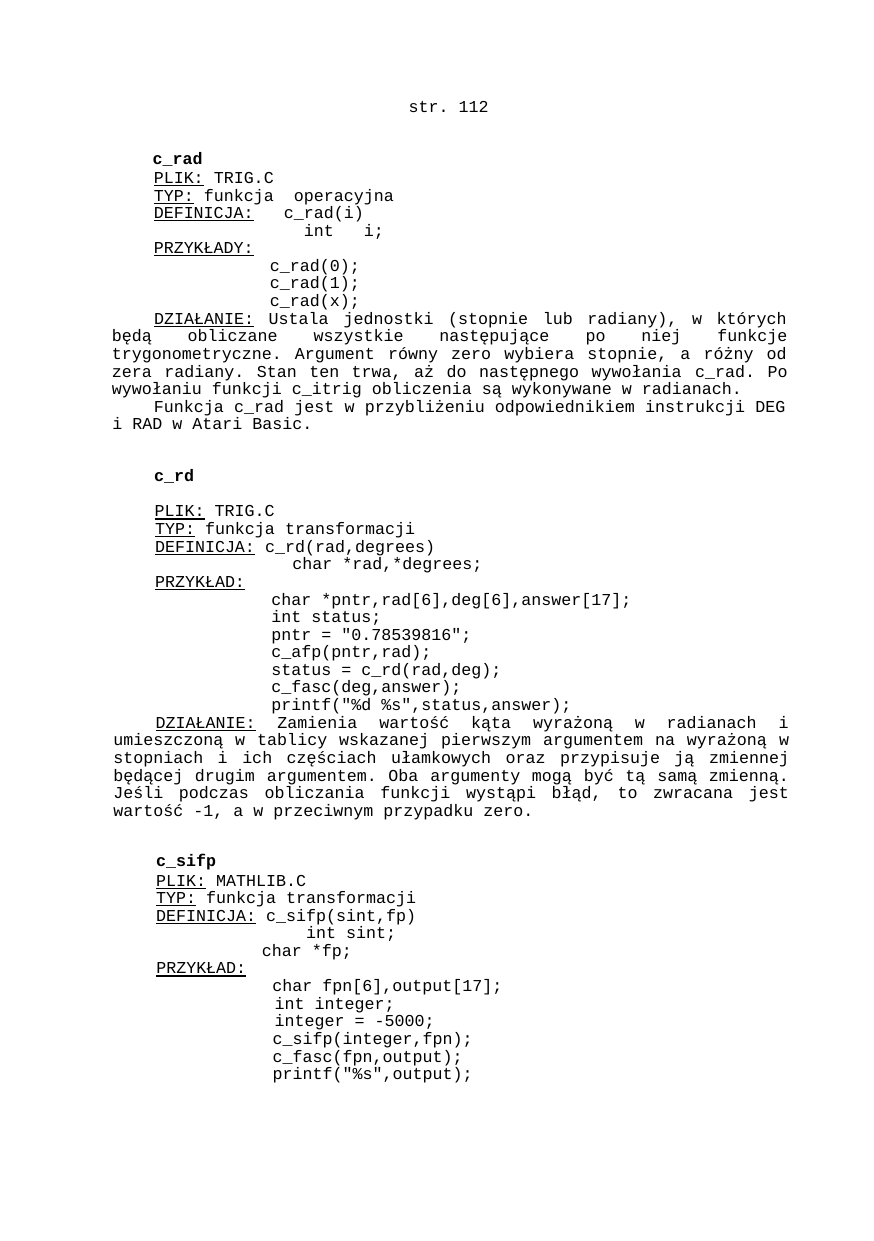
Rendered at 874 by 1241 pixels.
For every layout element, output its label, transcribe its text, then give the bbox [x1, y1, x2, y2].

text c_rd [154, 467, 789, 486]
text TYP: funkcja operacyjna DEFINICJA: c_rad(i) [153, 187, 399, 222]
text PRZYKŁADY: [153, 240, 399, 257]
text int integer; [274, 995, 789, 1013]
text DZIAŁANIE: Zamienia wartość kąta wyrażoną w radianach i umieszczoną w tablicy wskazanej pierwszym argumentem na wyrażoną w stopniach i ich częściach ułamkowych oraz przypisuje ją zmiennej będącej drugim argumentem. Oba argumenty mogą być tą samą zmienną. Jeśli podczas obliczania funkcji wystąpi błąd, to zwracana jest wartość -1, a w przeciwnym przypadku zero. [113, 714, 789, 820]
text DZIAŁANIE: Ustala jednostki (stopnie lub radiany), w których będą obliczane wszystkie następujące po niej funkcje trygonometryczne. Argument równy zero wybiera stopnie, a różny od zera radiany. Stan ten trwa, aż do następnego wywołania c_rad. Po wywołaniu funkcji c_itrig obliczenia są wykonywane w radianach. [112, 310, 787, 398]
text status = c_rd(rad,deg); c_fasc(deg,answer); [271, 661, 669, 696]
text c_sifp(integer,fpn); [272, 1030, 789, 1048]
text Funkcja c_rad jest w przybliżeniu odpowiednikiem instrukcji DEG i RAD w Atari Basic. [112, 398, 785, 433]
text c_rad(0); c_rad(1); c_rad(x); [269, 257, 361, 310]
text c_afp(pntr,rad); [271, 644, 669, 661]
text c_rad [152, 150, 789, 169]
text printf("%s",output); [272, 1066, 789, 1083]
text c_sifp [156, 853, 789, 872]
text char *rad,*degrees; PRZYKŁAD: [155, 556, 489, 591]
text char fpn[6],output[17]; [272, 977, 789, 995]
text int i; [303, 222, 399, 240]
text char *pntr,rad[6],deg[6],answer[17]; int status; [271, 591, 669, 626]
text DEFINICJA: c_rd(rad,degrees) [155, 538, 789, 556]
text TYP: funkcja transformacji [155, 520, 789, 538]
text printf("%d %s",status,answer); [271, 696, 669, 714]
text pntr = "0.78539816"; [271, 626, 669, 644]
text TYP: funkcja transformacji DEFINICJA: c_sifp(sint,fp) [156, 889, 429, 925]
text PRZYKŁAD: [112, 960, 429, 977]
text char *fp; [231, 942, 429, 960]
text PLIK: TRIG.C [153, 169, 399, 187]
text PLIK: MATHLIB.C [156, 872, 429, 889]
text str. 112 [112, 98, 785, 117]
text int sint; [156, 925, 429, 942]
text integer = -5000; [274, 1013, 789, 1030]
text PLIK: TRIG.C [154, 503, 789, 520]
text c_fasc(fpn,output); [272, 1048, 789, 1066]
